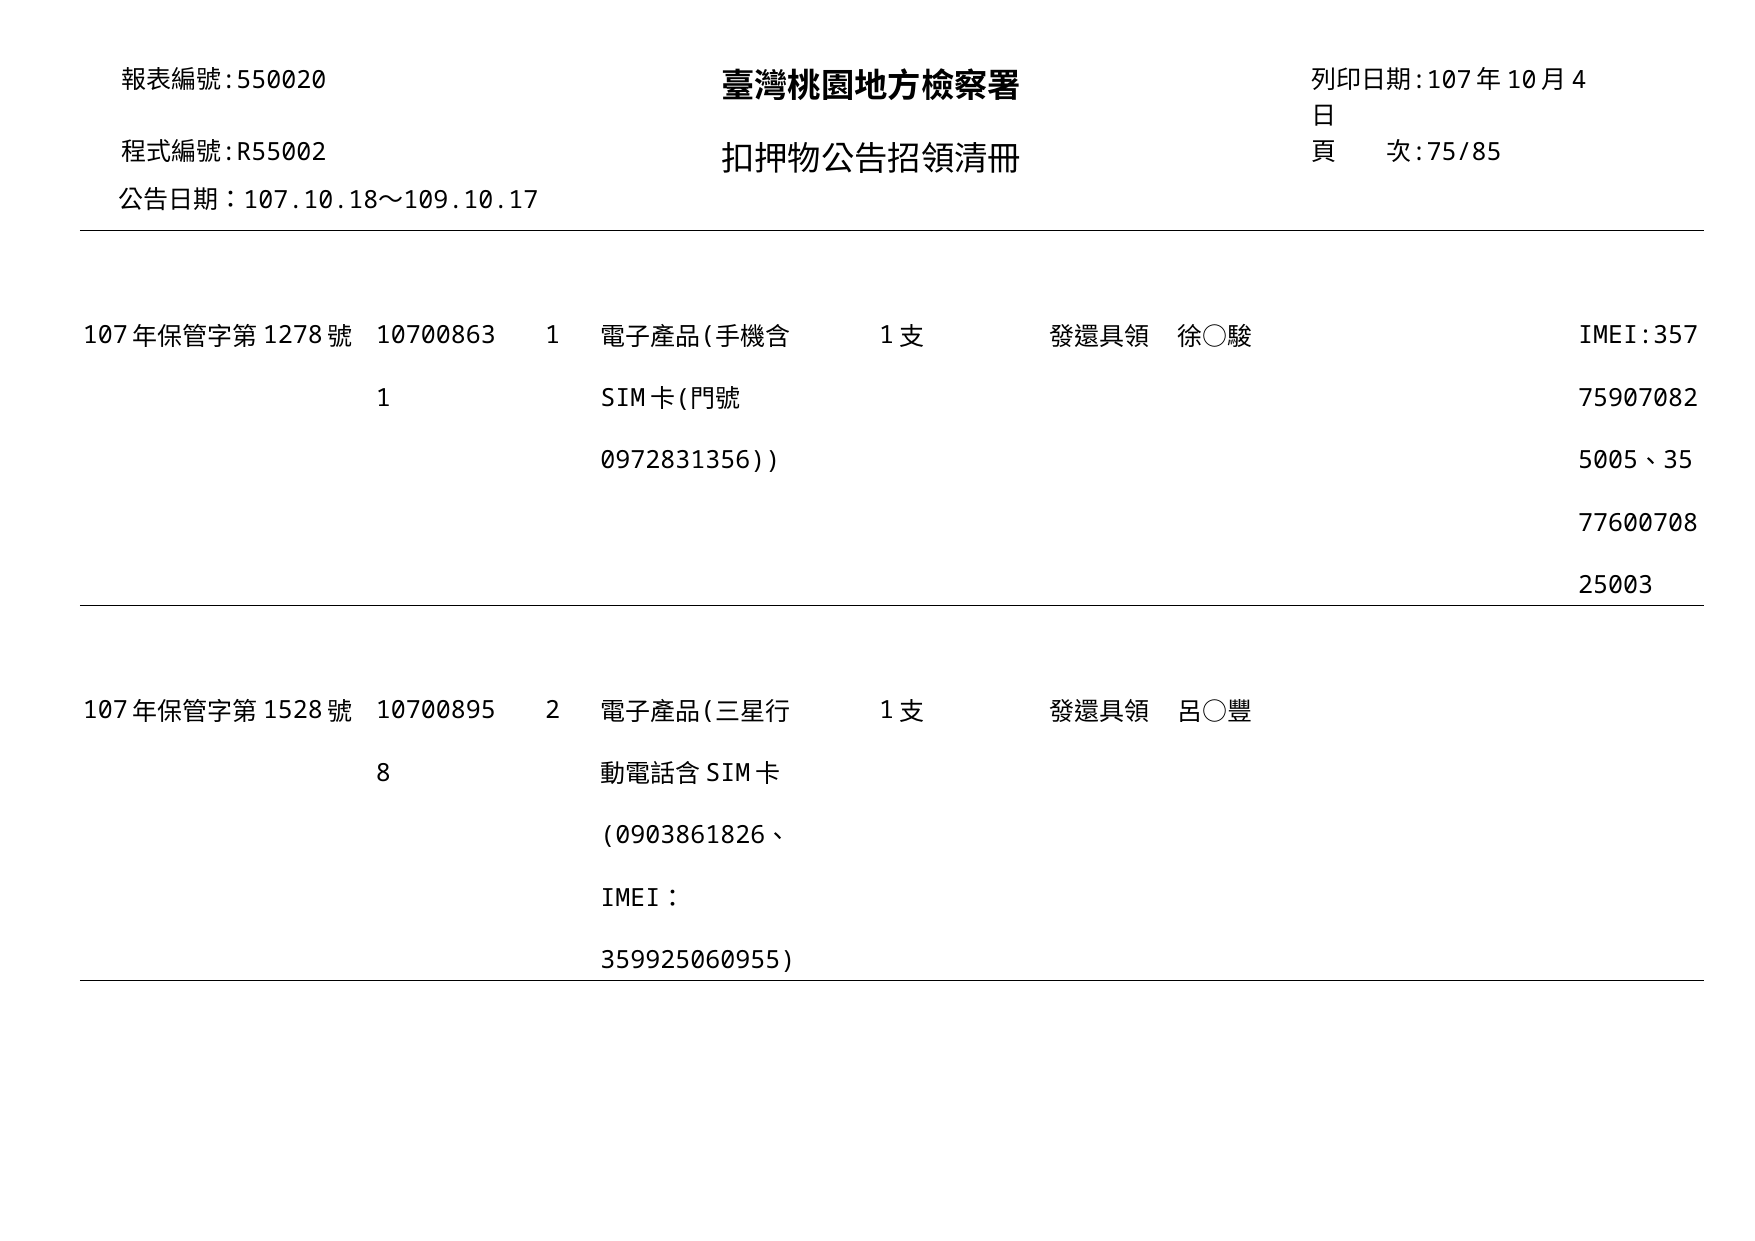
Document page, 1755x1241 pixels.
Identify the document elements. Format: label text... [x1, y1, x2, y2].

table_cell [927, 231, 1046, 605]
table_cell 發還具領 [1046, 606, 1175, 980]
table_cell 107年保管字第1278號 [80, 231, 373, 605]
table_cell 1支 [808, 231, 927, 605]
table_cell 1支 [808, 606, 927, 980]
table_cell 107008958 [373, 606, 507, 980]
table_cell 1 [507, 231, 597, 605]
table_cell [1317, 606, 1575, 980]
table_cell [1317, 231, 1575, 605]
table_cell 107年保管字第1528號 [80, 606, 373, 980]
table_cell 電子產品(手機含SIM卡(門號0972831356)) [597, 231, 807, 605]
table_cell 發還具領 [1046, 231, 1175, 605]
table_cell 徐○駿 [1175, 231, 1317, 605]
table_cell 107008631 [373, 231, 507, 605]
table_cell [1575, 606, 1704, 980]
table_cell [927, 606, 1046, 980]
table_cell IMEI:357759070825005、357760070825003 [1575, 231, 1704, 605]
table_cell 2 [507, 606, 597, 980]
table_cell 呂○豐 [1175, 606, 1317, 980]
table_cell 電子產品(三星行動電話含SIM卡(0903861826、IMEI：359925060955) [597, 606, 807, 980]
